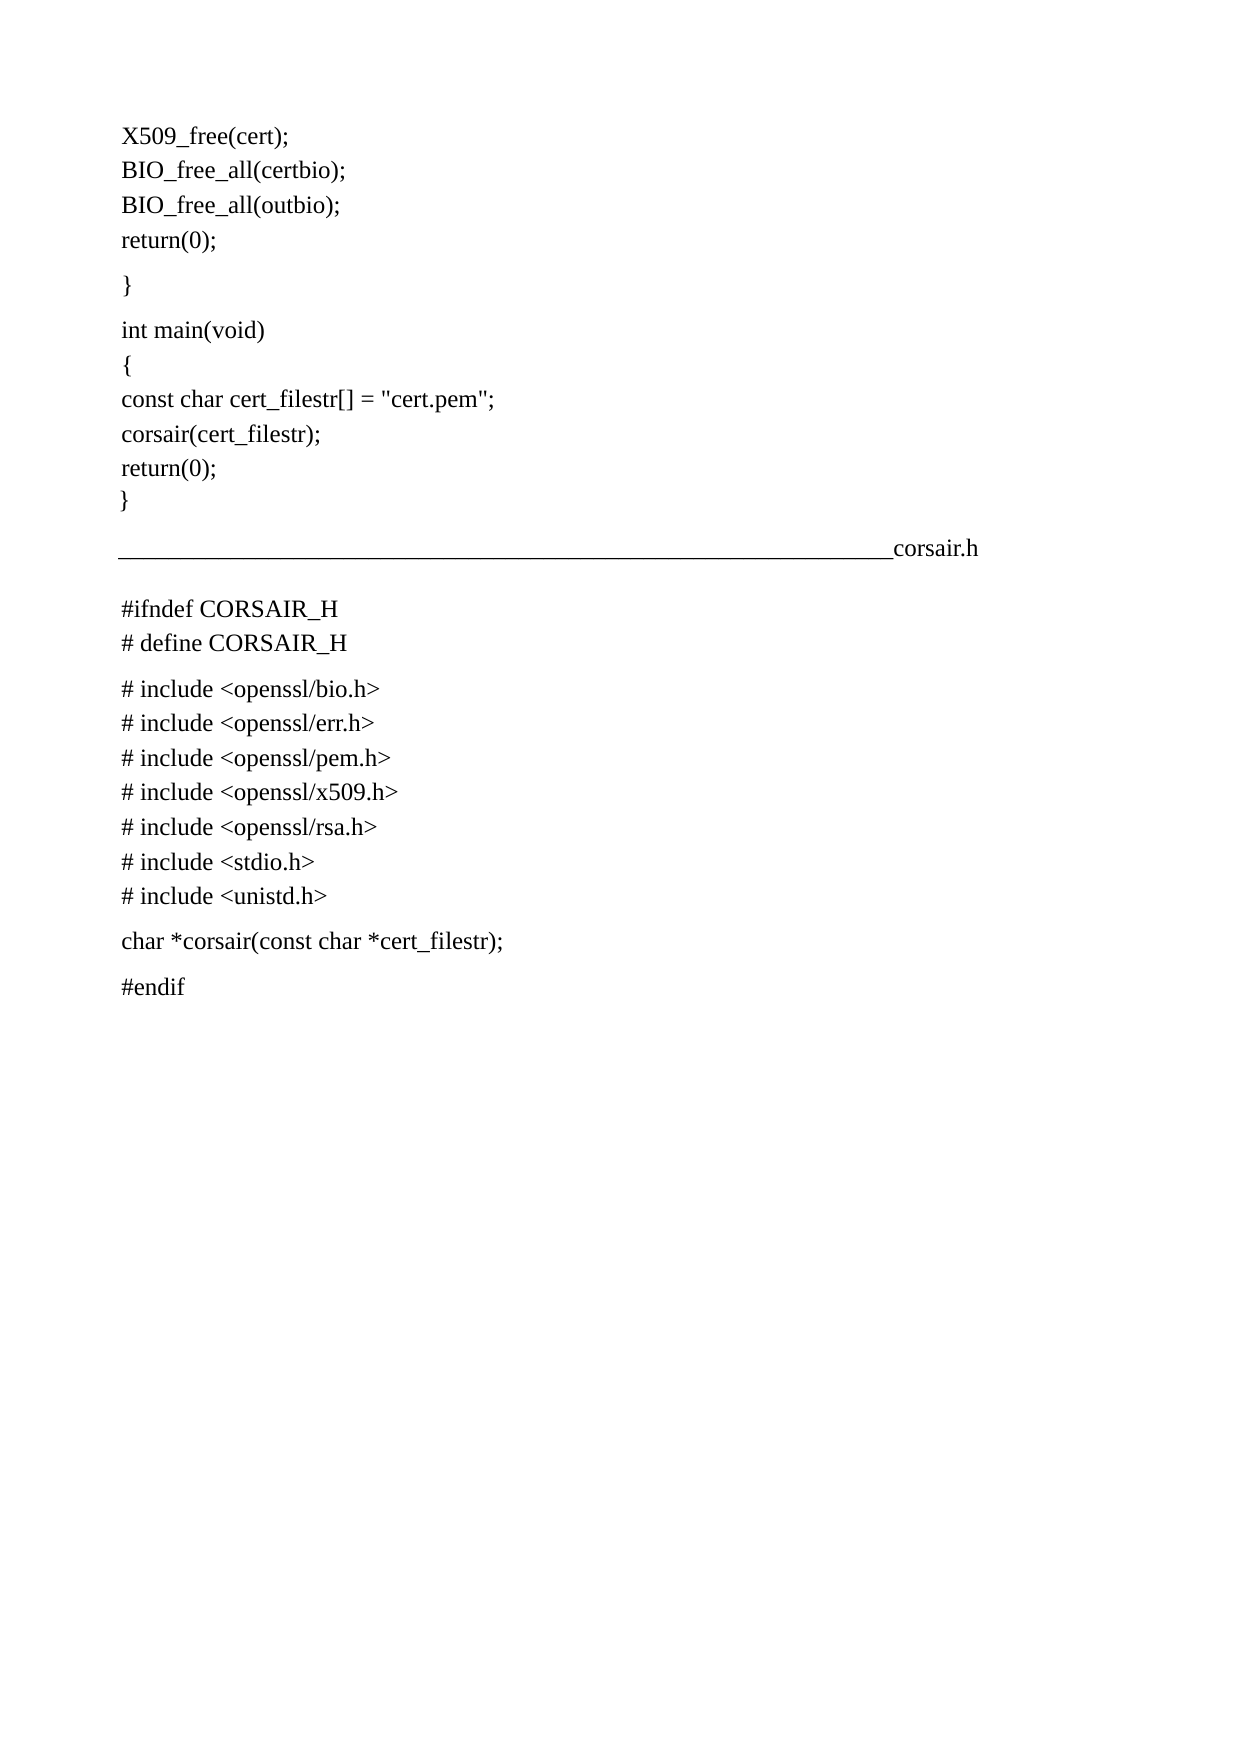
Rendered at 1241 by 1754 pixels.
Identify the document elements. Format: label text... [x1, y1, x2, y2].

table_header BIO_free_all(certbio); [118, 153, 358, 187]
table_header # include <openssl/pem.h> [118, 740, 404, 774]
table_header int main(void) [118, 312, 277, 347]
table_header # include <stdio.h> [118, 844, 329, 878]
table_header #endif [118, 969, 199, 1003]
table_header [118, 660, 136, 671]
table_header # define CORSAIR_H [118, 626, 362, 660]
table_header # include <openssl/rsa.h> [118, 809, 390, 844]
table_header [118, 580, 136, 591]
table_header [118, 958, 136, 969]
table_header X509_free(cert); [118, 118, 301, 153]
table_header # include <unistd.h> [118, 878, 342, 913]
table_header corsair(cert_filestr); [118, 416, 332, 451]
table_header [118, 256, 136, 267]
table_header return(0); [118, 222, 230, 256]
table_header # include <openssl/x509.h> [118, 775, 411, 809]
table_header # include <openssl/bio.h> [118, 671, 393, 705]
table_header } [118, 267, 148, 302]
table_header [118, 913, 136, 923]
table_header const char cert_filestr[] = "cert.pem"; [118, 381, 506, 416]
table_header # include <openssl/err.h> [118, 705, 387, 740]
table_header char *corsair(const char *cert_filestr); [118, 924, 514, 958]
table_header return(0); [118, 451, 230, 485]
text } [118, 485, 1122, 514]
text ______________________________________________________________corsair.h [118, 533, 1122, 562]
table_header BIO_free_all(outbio); [118, 187, 353, 222]
table_header { [118, 347, 148, 381]
table_header [118, 302, 136, 312]
table_header #ifndef CORSAIR_H [118, 591, 353, 626]
